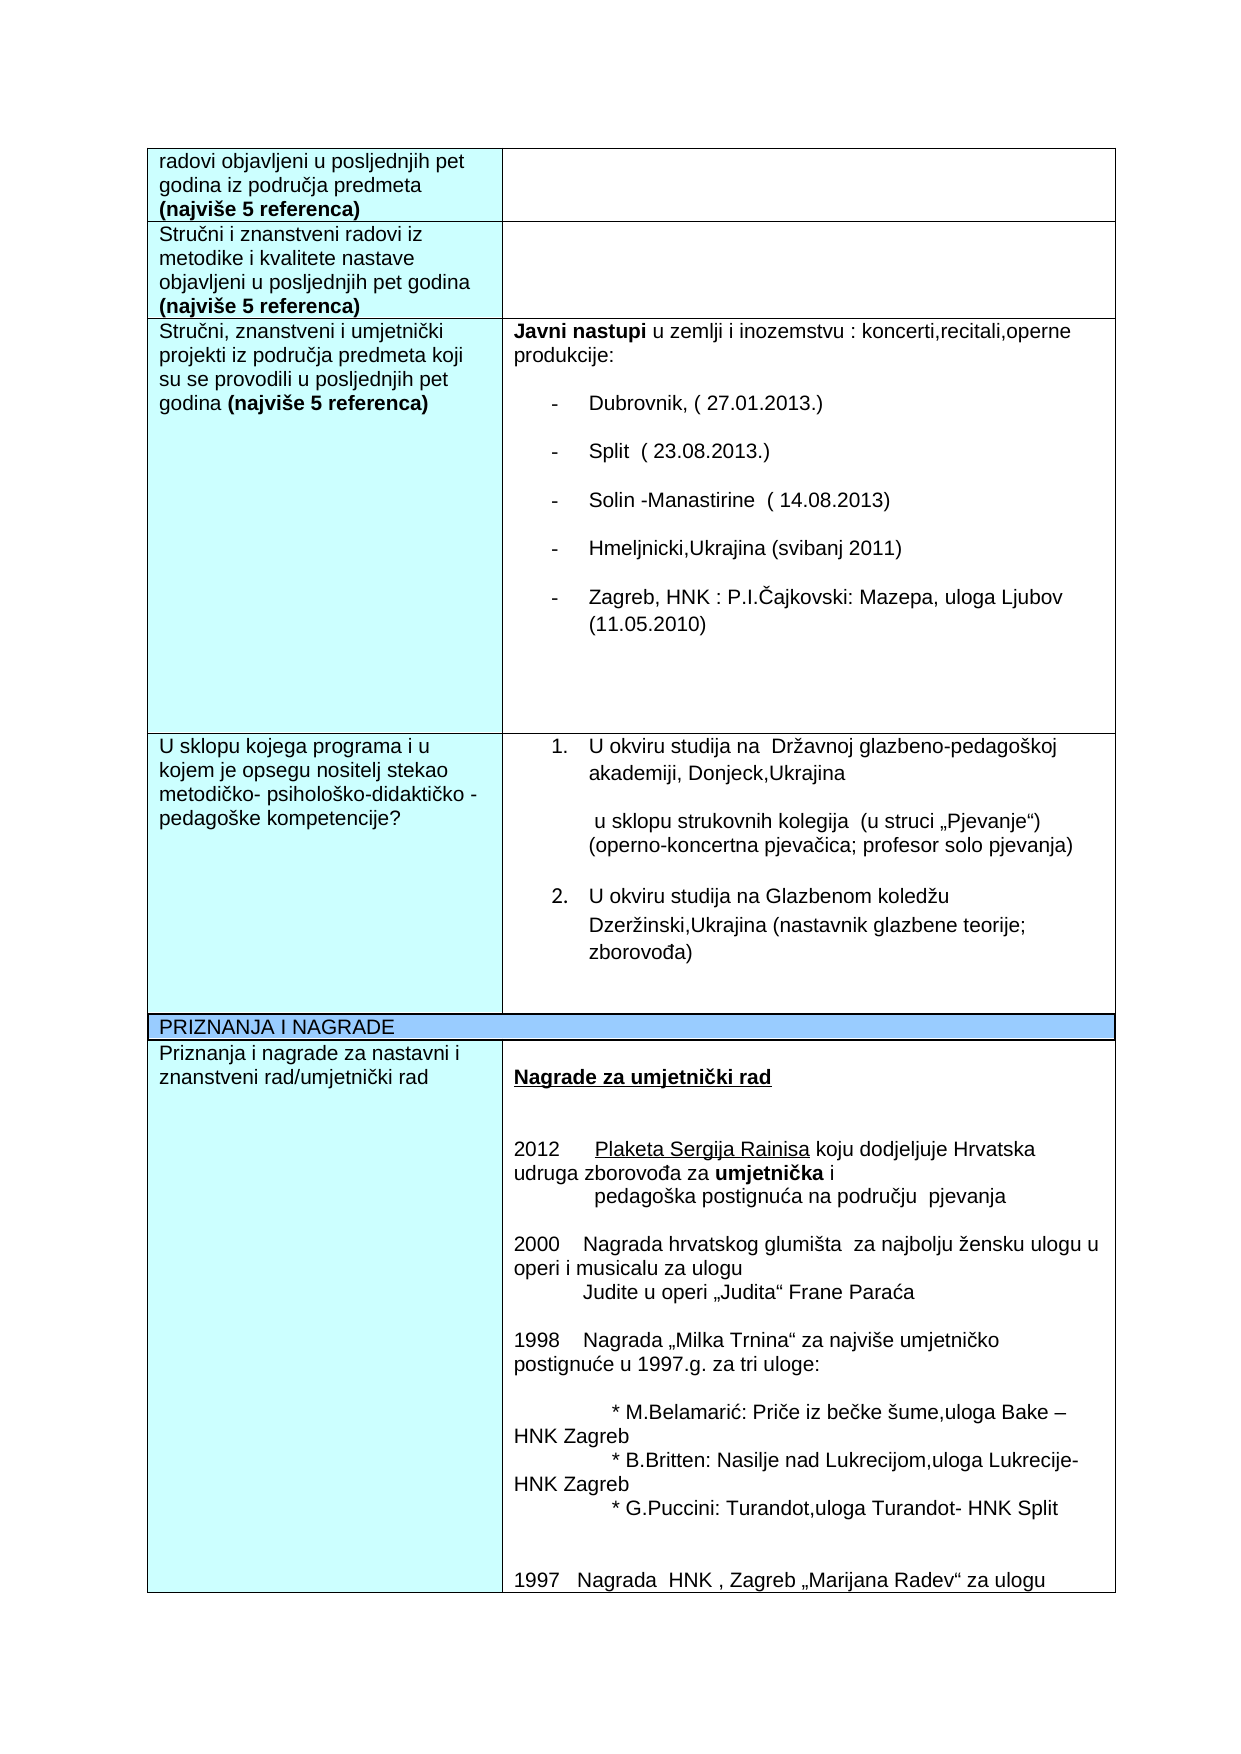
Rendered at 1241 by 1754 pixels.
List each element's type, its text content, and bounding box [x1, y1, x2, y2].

table_cell Nagrade za umjetnički rad 2012 Plaketa Sergija Rainisa koju dodjeljuje Hrvatska udruga zborovođa za umjetnička i pedagoška postignuća na području pjevanja 2000 Nagrada hrvatskog glumišta za najbolju žensku ulogu u operi i musicalu za ulogu Judite u operi „Judita“ Frane Paraća 1998 Nagrada „Milka Trnina“ za najviše umjetničko postignuće u 1997.g. za tri uloge: * M.Belamarić: Priče iz bečke šume,uloga Bake – HNK Zagreb * B.Britten: Nasilje nad Lukrecijom,uloga Lukrecije- HNK Zagreb * G.Puccini: Turandot,uloga Turandot- HNK Split 1997 Nagrada HNK , Zagreb „Marijana Radev“ za ulogu [503, 1041, 1115, 1592]
table_cell Stručni i znanstveni radovi iz metodike i kvalitete nastave objavljeni u posljednjih pet godina (najviše 5 referenca) [148, 222, 502, 317]
table_cell [503, 222, 1115, 317]
table_cell radovi objavljeni u posljednjih pet godina iz područja predmeta (najviše 5 referenca) [148, 149, 502, 221]
table_cell Priznanja i nagrade za nastavni i znanstveni rad/umjetnički rad [148, 1041, 502, 1592]
table_cell Stručni, znanstveni i umjetnički projekti iz područja predmeta koji su se provodili u posljednjih pet godina (najviše 5 referenca) [148, 319, 502, 732]
table_cell PRIZNANJA I NAGRADE [149, 1015, 1114, 1038]
table_cell [503, 149, 1115, 221]
table_cell U okviru studija na Državnoj glazbeno-pedagoškoj akademiji, Donjeck,Ukrajina u sklopu strukovnih kolegija (u struci „Pjevanje“) (operno-koncertna pjevačica; profesor solo pjevanja) U okviru studija na Glazbenom koledžu Dzeržinski,Ukrajina (nastavnik glazbene teorije; zborovođa) [503, 734, 1115, 1012]
table_cell U sklopu kojega programa i u kojem je opsegu nositelj stekao metodičko- psihološko-didaktičko -pedagoške kompetencije? [148, 734, 502, 1012]
table_cell Javni nastupi u zemlji i inozemstvu : koncerti,recitali,operne produkcije: Dubrovnik, ( 27.01.2013.) Split ( 23.08.2013.) Solin -Manastirine ( 14.08.2013) Hmeljnicki,Ukrajina (svibanj 2011) Zagreb, HNK : P.I.Čajkovski: Mazepa, uloga Ljubov (11.05.2010) [503, 319, 1115, 732]
